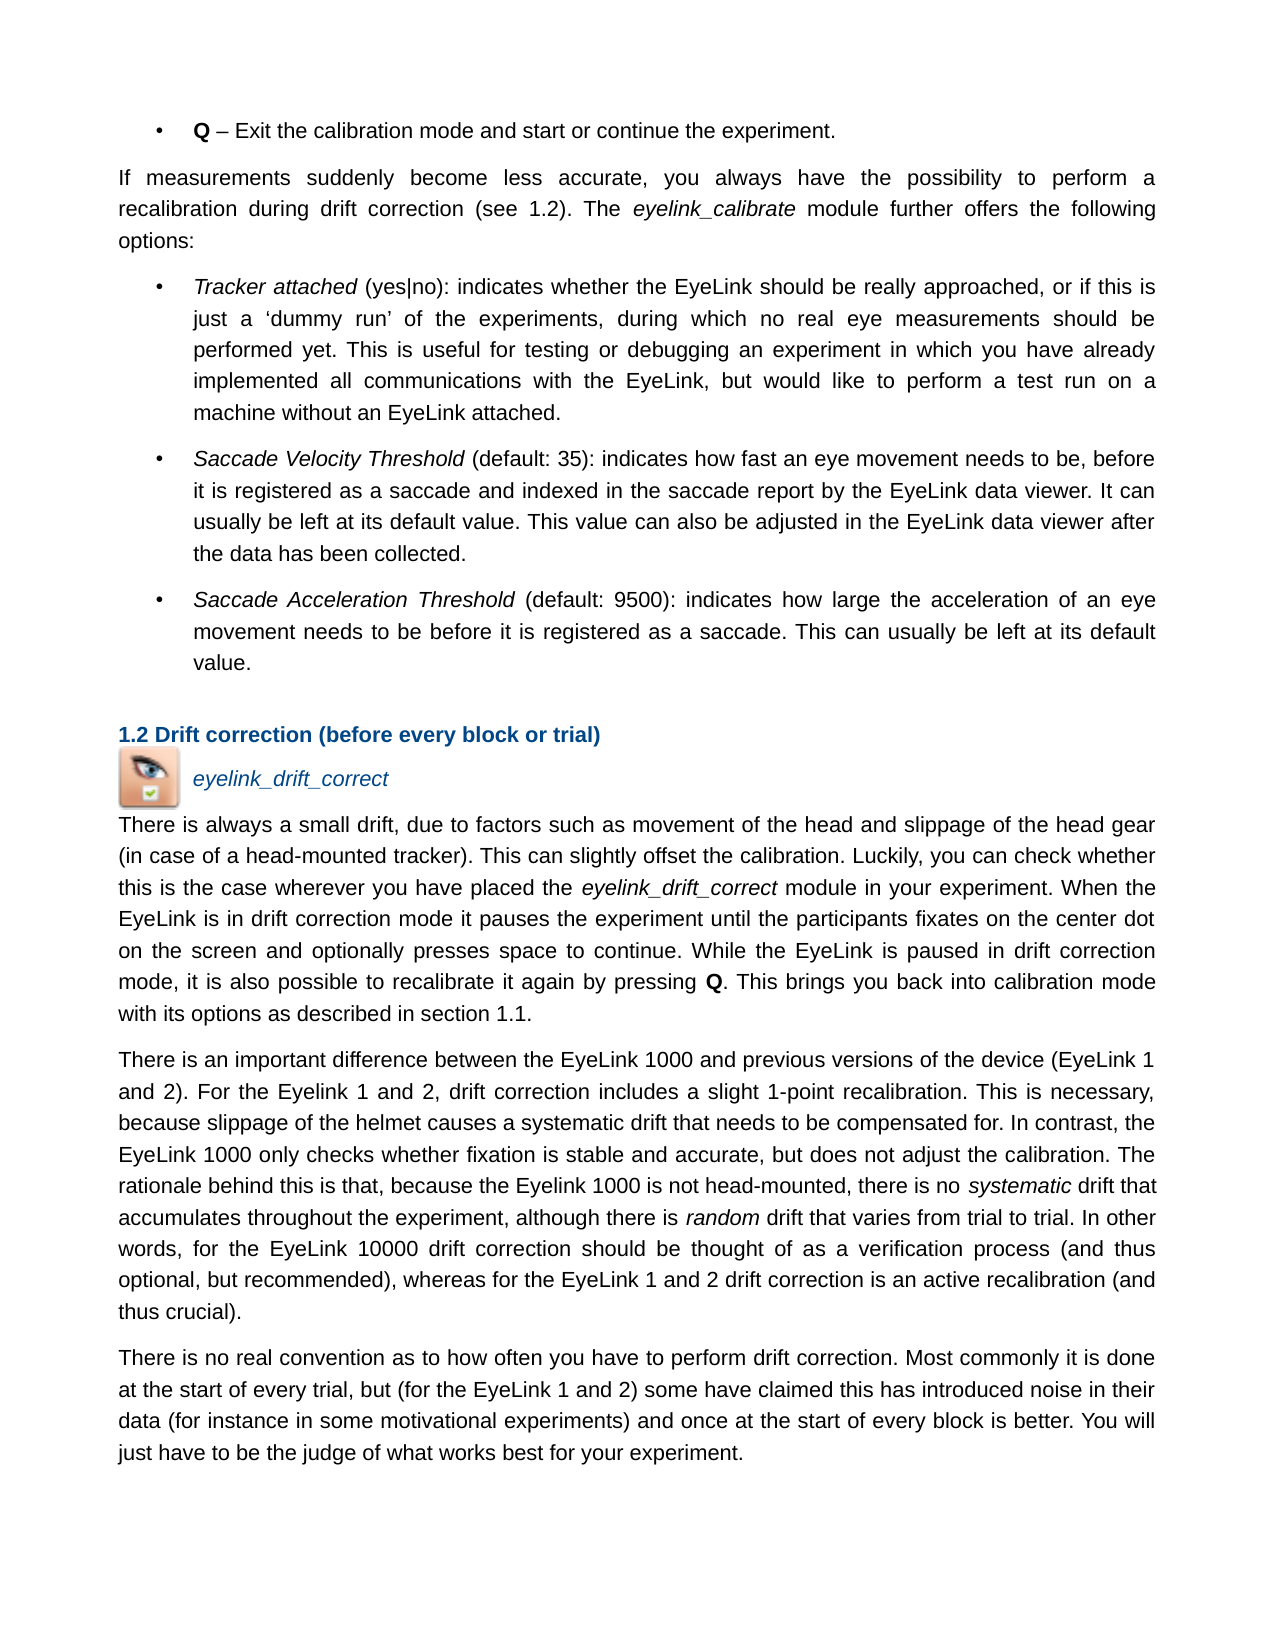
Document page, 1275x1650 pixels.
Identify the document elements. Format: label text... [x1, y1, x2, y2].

picture [118, 746, 181, 810]
list Saccade Velocity Threshold (default: 35): indicates how fast an eye movement needs to be, before it is registered as a saccade and indexed in the saccade report by the EyeLink data viewer. It can usually be left at its default value. This value can also be adjusted in the EyeLink data viewer after the data has been collected. [156, 446, 1157, 566]
text There is an important difference between the EyeLink 1000 and previous versions of the device (EyeLink 1 and 2). For the Eyelink 1 and 2, drift correction includes a slight 1-point recalibration. This is necessary, because slippage of the helmet causes a systematic drift that needs to be compensated for. In contrast, the EyeLink 1000 only checks whether fixation is stable and accurate, but does not adjust the calibration. The rationale behind this is that, because the Eyelink 1000 is not head-mounted, there is no systematic drift that accumulates throughout the experiment, although there is random drift that varies from trial to trial. In other words, for the EyeLink 10000 drift correction should be thought of as a verification process (and thus optional, but recommended), whereas for the EyeLink 1 and 2 drift correction is an active recalibration (and thus crucial). [118, 1047, 1157, 1324]
text If measurements suddenly become less accurate, you always have the possibility to perform a recalibration during drift correction (see 1.2). The eyelink_calibrate module further offers the following options: [118, 164, 1157, 253]
list Q – Exit the calibration mode and start or continue the experiment. [156, 118, 1157, 143]
list Saccade Acceleration Threshold (default: 9500): indicates how large the acceleration of an eye movement needs to be before it is registered as a saccade. This can usually be left at its default value. [156, 587, 1157, 675]
text There is always a small drift, due to factors such as movement of the head and slippage of the head gear (in case of a head-mounted tracker). This can slightly offset the calibration. Luckily, you can check whether this is the case wherever you have placed the eyelink_drift_correct module in your experiment. When the EyeLink is in drift correction mode it pauses the experiment until the participants fixates on the center dot on the screen and optionally presses space to continue. While the EyeLink is paused in drift correction mode, it is also possible to recalibrate it again by pressing Q. This brings you back into calibration mode with its options as described in section 1.1. [118, 812, 1157, 1026]
text There is no real convention as to how often you have to perform drift correction. Most commonly it is done at the start of every trial, but (for the EyeLink 1 and 2) some have claimed this has introduced noise in their data (for instance in some motivational experiments) and once at the start of every block is better. You will just have to be the judge of what works best for your experiment. [118, 1345, 1157, 1465]
subtitle 1.2 Drift correction (before every block or trial) [118, 721, 1157, 747]
list Tracker attached (yes|no): indicates whether the EyeLink should be really approached, or if this is just a ‘dummy run’ of the experiments, during which no real eye measurements should be performed yet. This is useful for testing or debugging an experiment in which you have already implemented all communications with the EyeLink, but would like to perform a test run on a machine without an EyeLink attached. [156, 274, 1157, 425]
subtitle eyelink_drift_correct [181, 765, 1157, 791]
